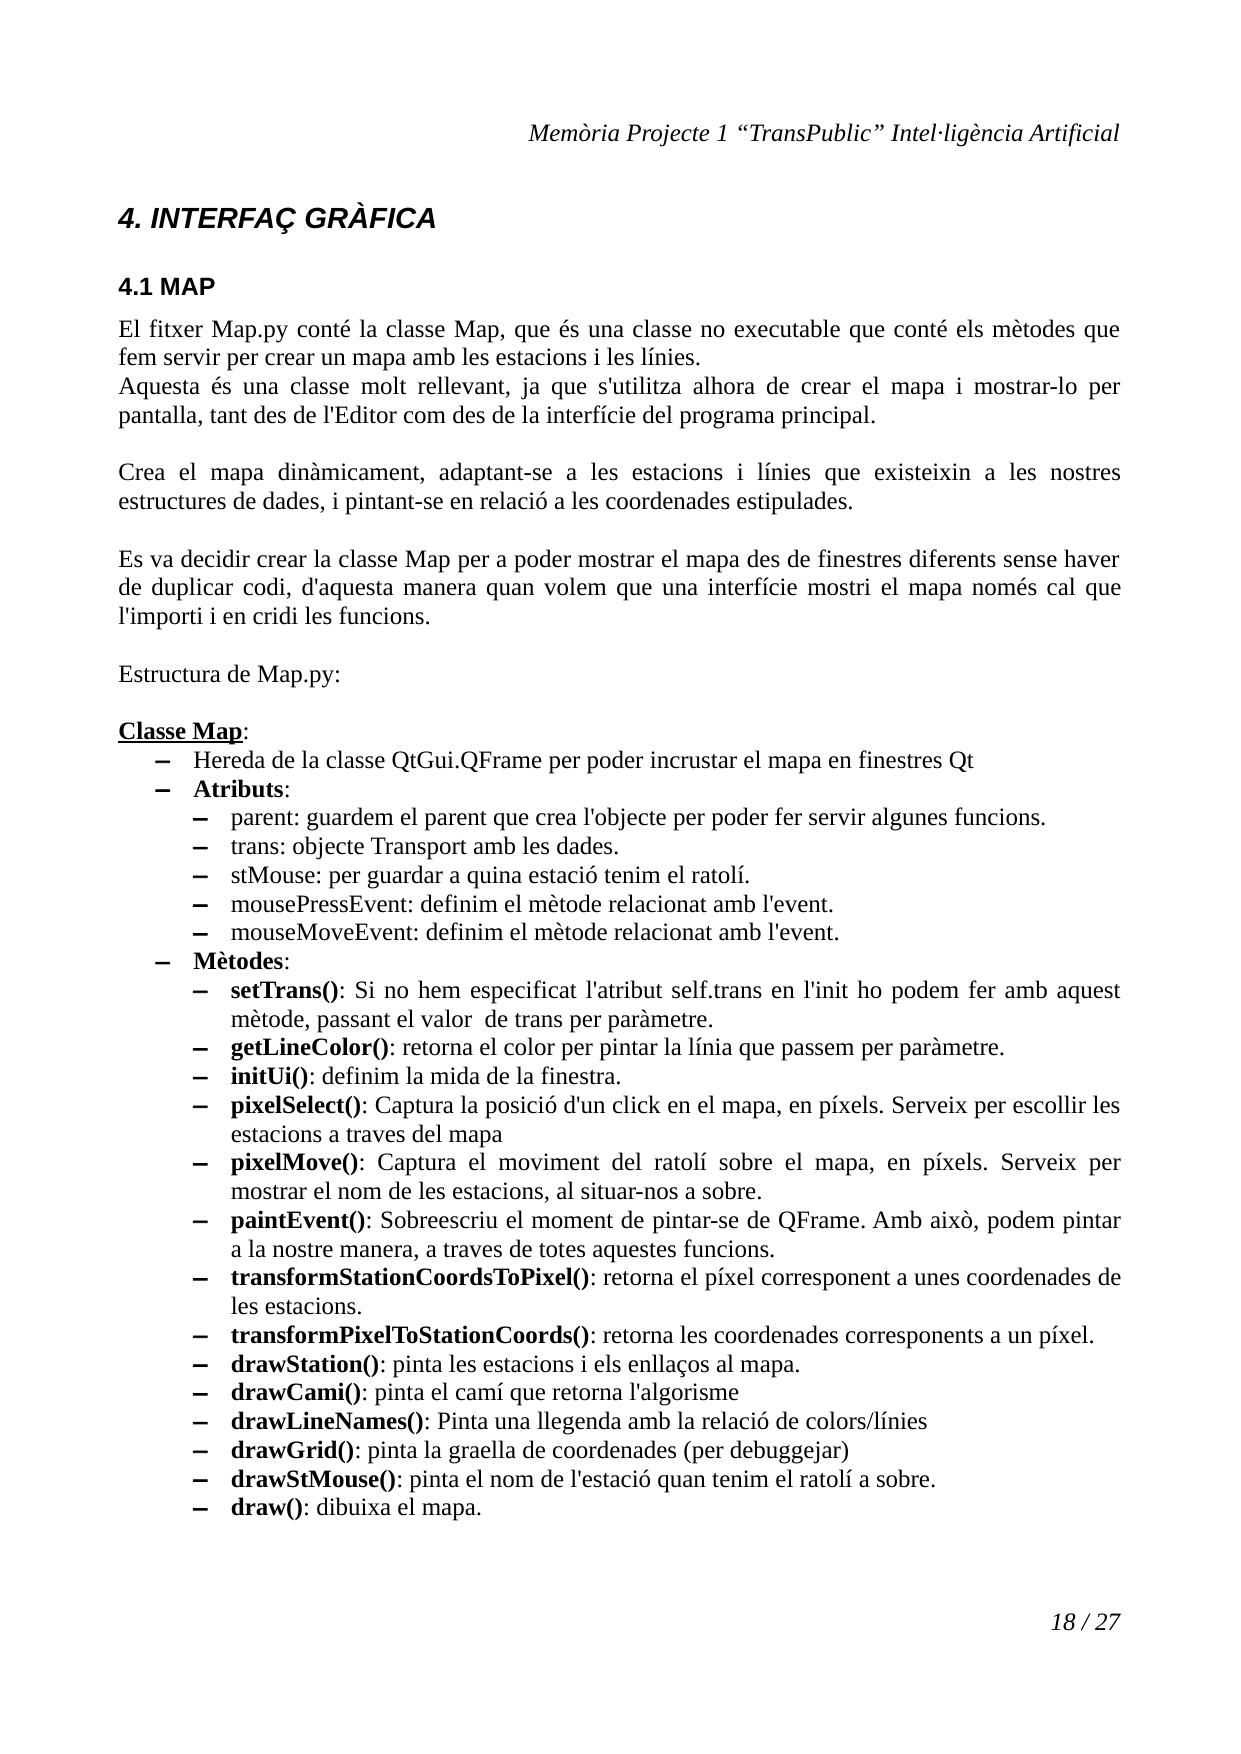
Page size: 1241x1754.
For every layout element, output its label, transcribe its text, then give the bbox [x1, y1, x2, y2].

text Crea el mapa dinàmicament, adaptant-se a les estacions i línies que existeixin a les nostres estructures de dades, i pintant-se en relació a les coordenades estipulades. [118, 457, 1122, 515]
text Es va decidir crear la classe Map per a poder mostrar el mapa des de finestres diferents sense haver de duplicar codi, d'aquesta manera quan volem que una interfície mostri el mapa només cal que l'importi i en cridi les funcions. [118, 544, 1122, 630]
list getLineColor(): retorna el color per pintar la línia que passem per paràmetre. [193, 1032, 1122, 1061]
list pixelMove(): Captura el moviment del ratolí sobre el mapa, en píxels. Serveix per mostrar el nom de les estacions, al situar-nos a sobre. [193, 1147, 1122, 1205]
list drawStation(): pinta les estacions i els enllaços al mapa. [193, 1349, 1122, 1377]
list drawLineNames(): Pinta una llegenda amb la relació de colors/línies [193, 1406, 1122, 1435]
list Hereda de la classe QtGui.QFrame per poder incrustar el mapa en finestres Qt [156, 745, 1122, 774]
list draw(): dibuixa el mapa. [193, 1492, 1122, 1521]
list pixelSelect(): Captura la posició d'un click en el mapa, en píxels. Serveix per escollir les estacions a traves del mapa [193, 1090, 1122, 1147]
text El fitxer Map.py conté la classe Map, que és una classe no executable que conté els mètodes que fem servir per crear un mapa amb les estacions i les línies. [118, 314, 1122, 371]
list paintEvent(): Sobreescriu el moment de pintar-se de QFrame. Amb això, podem pintar a la nostre manera, a traves de totes aquestes funcions. [193, 1205, 1122, 1262]
list drawCami(): pinta el camí que retorna l'algorisme [193, 1377, 1122, 1406]
list Atributs: [156, 774, 1122, 802]
text Classe Map: [118, 716, 1122, 745]
list Mètodes: [156, 946, 1122, 975]
text Estructura de Map.py: [118, 659, 1122, 687]
list drawStMouse(): pinta el nom de l'estació quan tenim el ratolí a sobre. [193, 1464, 1122, 1492]
list trans: objecte Transport amb les dades. [193, 831, 1122, 860]
list mouseMoveEvent: definim el mètode relacionat amb l'event. [193, 917, 1122, 946]
list parent: guardem el parent que crea l'objecte per poder fer servir algunes funcions. [193, 802, 1122, 831]
text Aquesta és una classe molt rellevant, ja que s'utilitza alhora de crear el mapa i mostrar-lo per pantalla, tant des de l'Editor com des de la interfície del programa principal. [118, 371, 1122, 429]
list setTrans(): Si no hem especificat l'atribut self.trans en l'init ho podem fer amb aquest mètode, passant el valor de trans per paràmetre. [193, 975, 1122, 1032]
list stMouse: per guardar a quina estació tenim el ratolí. [193, 860, 1122, 889]
list transformStationCoordsToPixel(): retorna el píxel corresponent a unes coordenades de les estacions. [193, 1262, 1122, 1320]
subtitle 4. INTERFAÇ GRÀFICA [118, 201, 1122, 235]
list mousePressEvent: definim el mètode relacionat amb l'event. [193, 889, 1122, 917]
list drawGrid(): pinta la graella de coordenades (per debuggejar) [193, 1435, 1122, 1464]
list transformPixelToStationCoords(): retorna les coordenades corresponents a un píxel. [193, 1320, 1122, 1349]
list initUi(): definim la mida de la finestra. [193, 1061, 1122, 1090]
subtitle 4.1 MAP [118, 272, 1122, 301]
